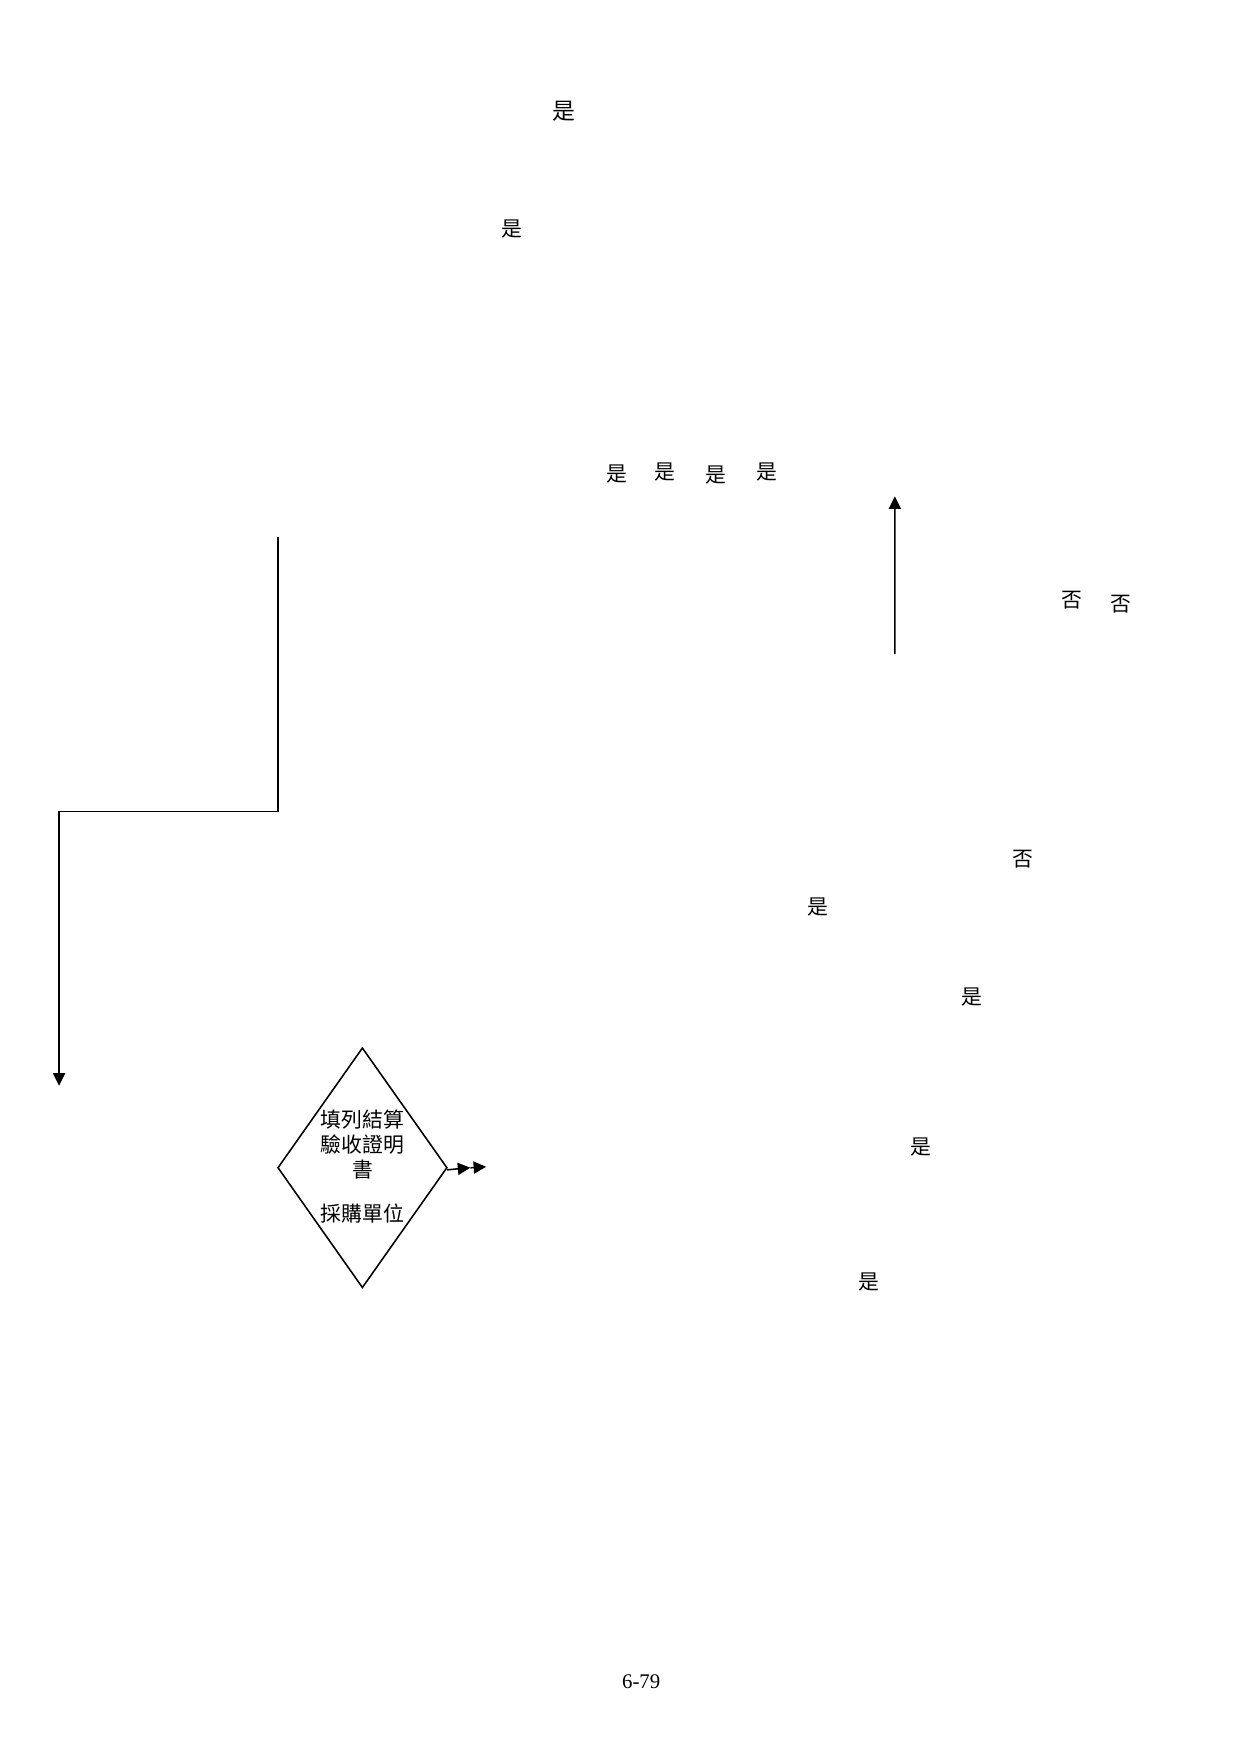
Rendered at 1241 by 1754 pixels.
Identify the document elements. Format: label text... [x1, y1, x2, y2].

text 是 [859, 1266, 880, 1296]
text 是 [910, 1131, 931, 1161]
text 否 [1012, 842, 1031, 872]
text 是 [705, 458, 726, 489]
text 是 [808, 891, 828, 921]
text 是 [961, 981, 982, 1011]
text 是 [756, 456, 777, 486]
text 否 [1061, 584, 1080, 614]
text 是 [501, 212, 522, 242]
text 否 [1110, 587, 1128, 617]
text 是 [606, 457, 624, 487]
text 是 [654, 456, 675, 486]
text 是 [552, 93, 576, 126]
